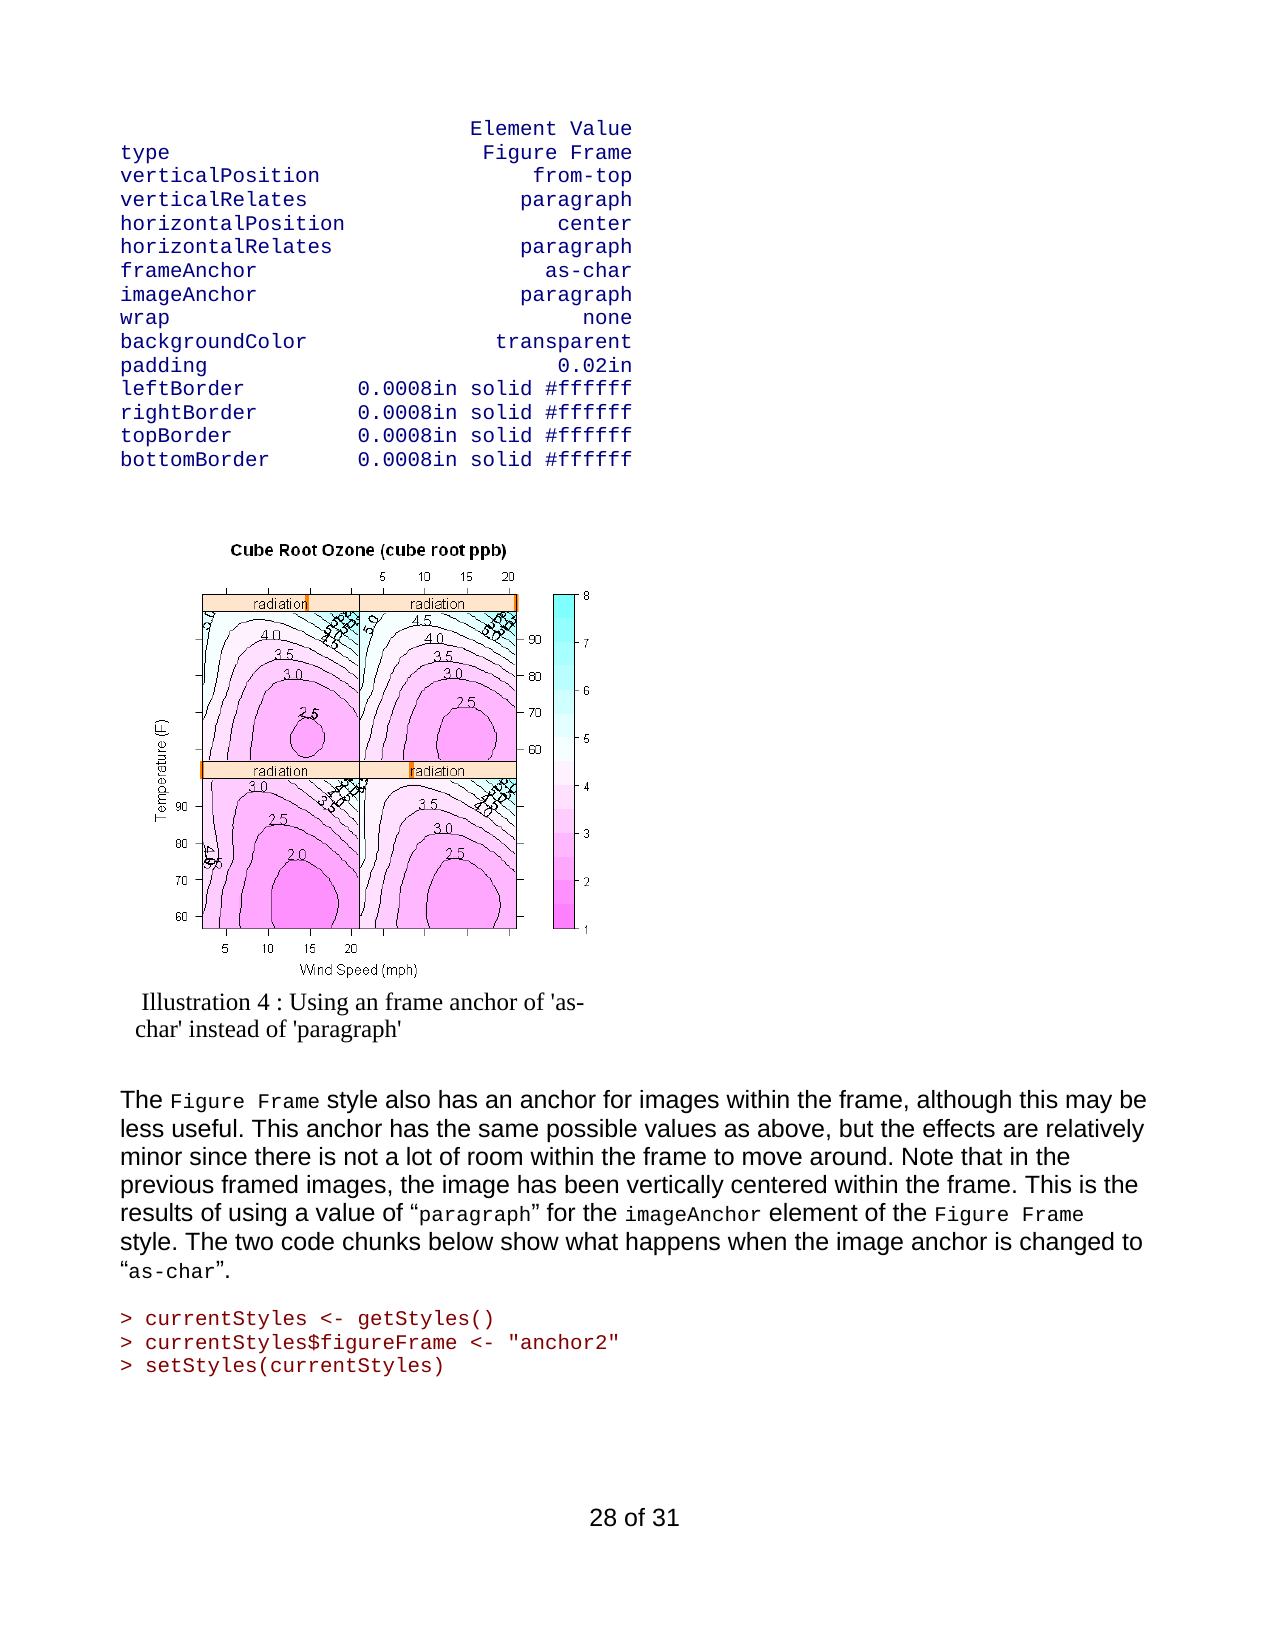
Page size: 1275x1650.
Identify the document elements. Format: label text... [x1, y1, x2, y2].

text > currentStyles <- getStyles() [120, 1308, 1149, 1332]
text Illustration 4 : Using an frame anchor of 'as-char' instead of 'paragraph' [135, 988, 604, 1043]
text bottomBorder 0.0008in solid #ffffff [120, 449, 1149, 473]
text The Figure Frame style also has an anchor for images within the frame, although this may be less useful. This anchor has the same possible values as above, but the effects are relatively minor since there is not a lot of room within the frame to move around. Note that in the previous framed images, the image has been vertically centered within the frame. This is the results of using a value of “paragraph” for the imageAnchor element of the Figure Frame style. The two code chunks below show what happens when the image anchor is changed to “as-char”. [120, 1086, 1149, 1284]
picture [144, 537, 595, 988]
text topBorder 0.0008in solid #ffffff [120, 426, 1149, 449]
text padding 0.02in [120, 354, 1149, 378]
text > setStyles(currentStyles) [120, 1355, 1149, 1379]
text frameAnchor as-char [120, 260, 1149, 284]
text wrap none [120, 307, 1149, 331]
text verticalPosition from-top [120, 165, 1149, 189]
text verticalRelates paragraph [120, 189, 1149, 213]
text rightBorder 0.0008in solid #ffffff [120, 402, 1149, 426]
text Element Value [120, 118, 1149, 142]
text imageAnchor paragraph [120, 284, 1149, 307]
text backgroundColor transparent [120, 331, 1149, 354]
text > currentStyles$figureFrame <- "anchor2" [120, 1332, 1149, 1355]
text horizontalPosition center [120, 213, 1149, 236]
text horizontalRelates paragraph [120, 236, 1149, 260]
text leftBorder 0.0008in solid #ffffff [120, 378, 1149, 402]
text type Figure Frame [120, 142, 1149, 165]
